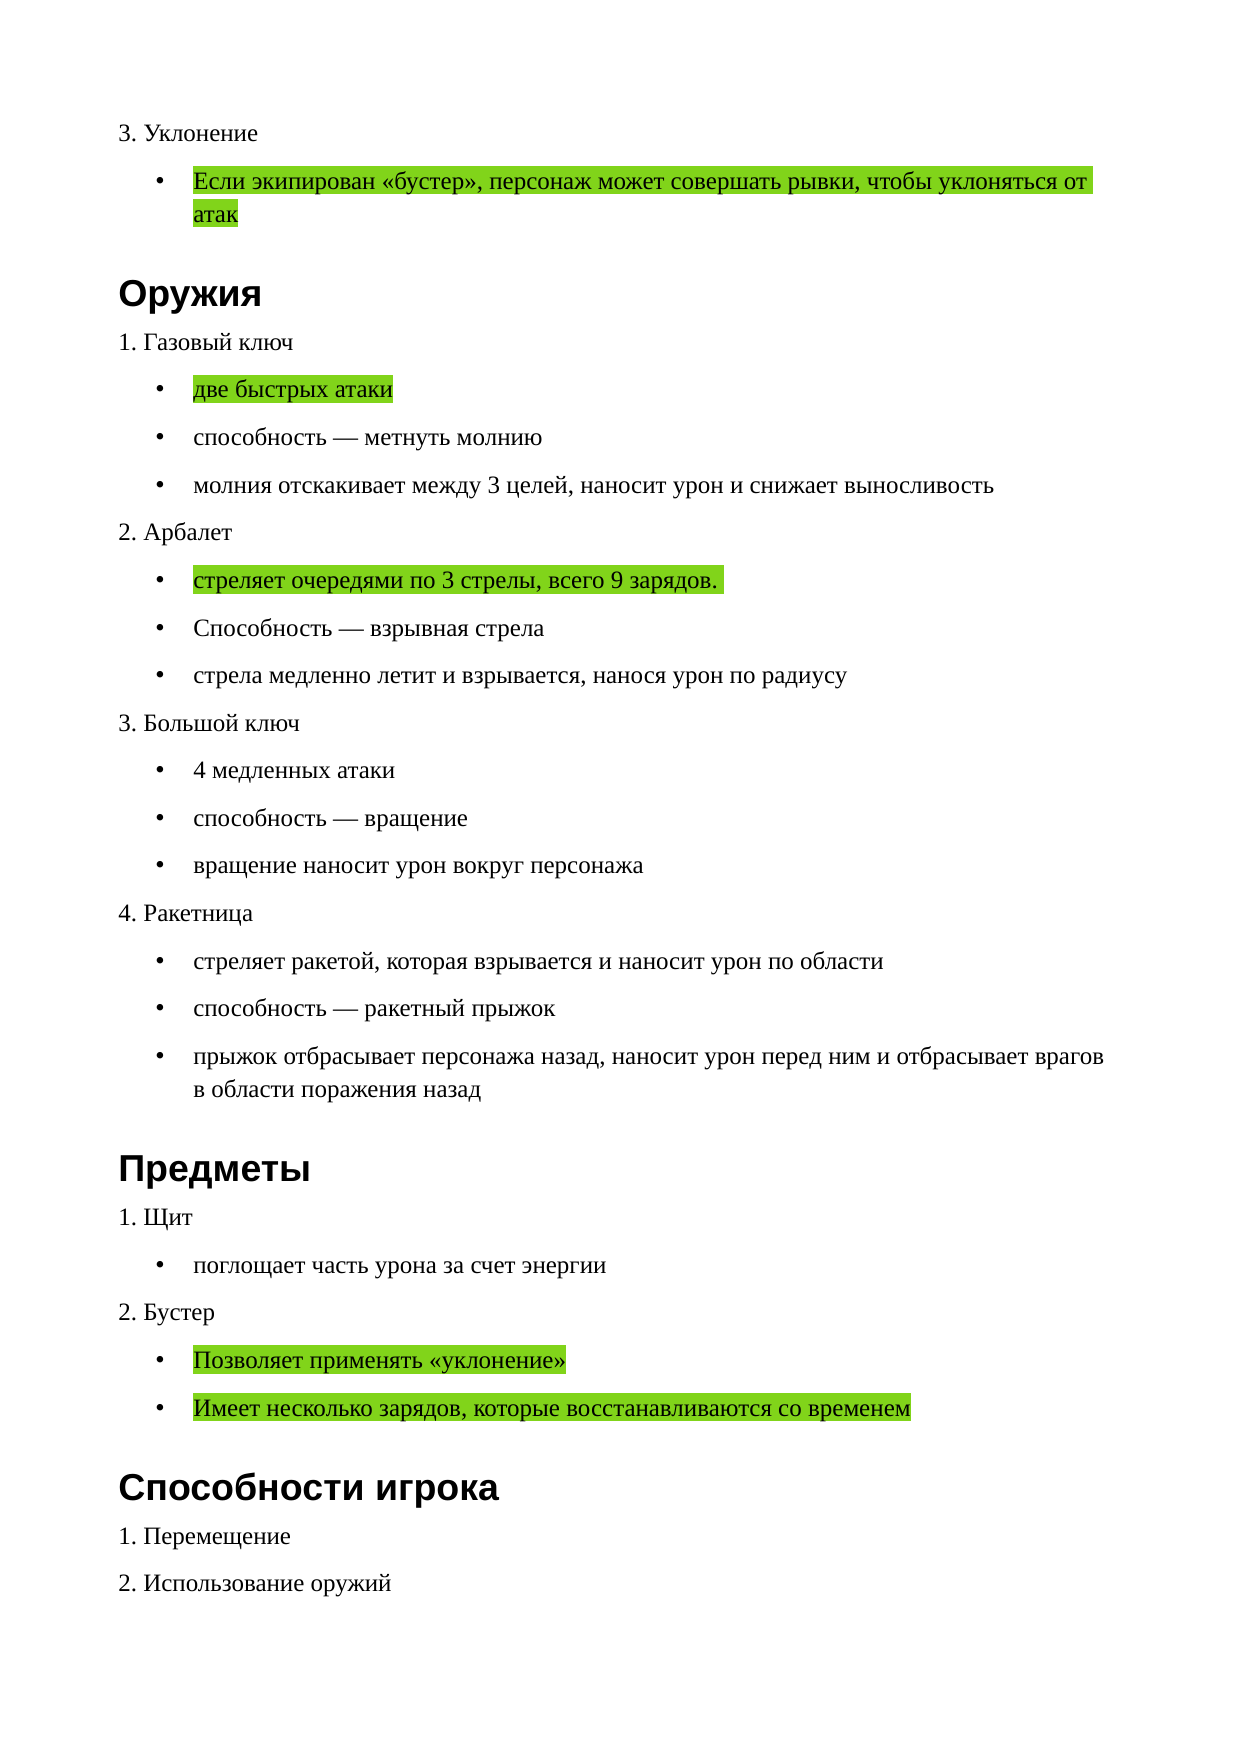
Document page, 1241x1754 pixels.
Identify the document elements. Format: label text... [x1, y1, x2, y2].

list две быстрых атаки [156, 374, 1122, 403]
list Имеет несколько зарядов, которые восстанавливаются со временем [156, 1393, 1122, 1421]
list вращение наносит урон вокруг персонажа [156, 851, 1122, 879]
list способность — вращение [156, 803, 1122, 832]
text 2. Использование оружий [118, 1568, 1122, 1597]
list стреляет ракетой, которая взрывается и наносит урон по области [156, 946, 1122, 974]
list 4 медленных атаки [156, 755, 1122, 784]
text 1. Газовый ключ [118, 327, 1122, 356]
text 1. Щит [118, 1202, 1122, 1231]
list стрела медленно летит и взрывается, нанося урон по радиусу [156, 660, 1122, 689]
text 2. Бустер [118, 1297, 1122, 1326]
list поглощает часть урона за счет энергии [156, 1250, 1122, 1279]
subtitle Способности игрока [118, 1465, 1122, 1508]
text 1. Перемещение [118, 1521, 1122, 1550]
text 3. Большой ключ [118, 708, 1122, 737]
list Позволяет применять «уклонение» [156, 1345, 1122, 1374]
text 3. Уклонение [118, 118, 1122, 147]
list прыжок отбрасывает персонажа назад, наносит урон перед ним и отбрасывает врагов в области поражения назад [156, 1041, 1122, 1103]
list молния отскакивает между 3 целей, наносит урон и снижает выносливость [156, 470, 1122, 498]
list стреляет очередями по 3 стрелы, всего 9 зарядов. [156, 565, 1122, 594]
text 4. Ракетница [118, 898, 1122, 927]
subtitle Предметы [118, 1147, 1122, 1190]
list Если экипирован «бустер», персонаж может совершать рывки, чтобы уклоняться от атак [156, 166, 1122, 227]
subtitle Оружия [118, 271, 1122, 314]
list Способность — взрывная стрела [156, 613, 1122, 641]
text 2. Арбалет [118, 517, 1122, 546]
list способность — метнуть молнию [156, 422, 1122, 451]
list способность — ракетный прыжок [156, 993, 1122, 1022]
